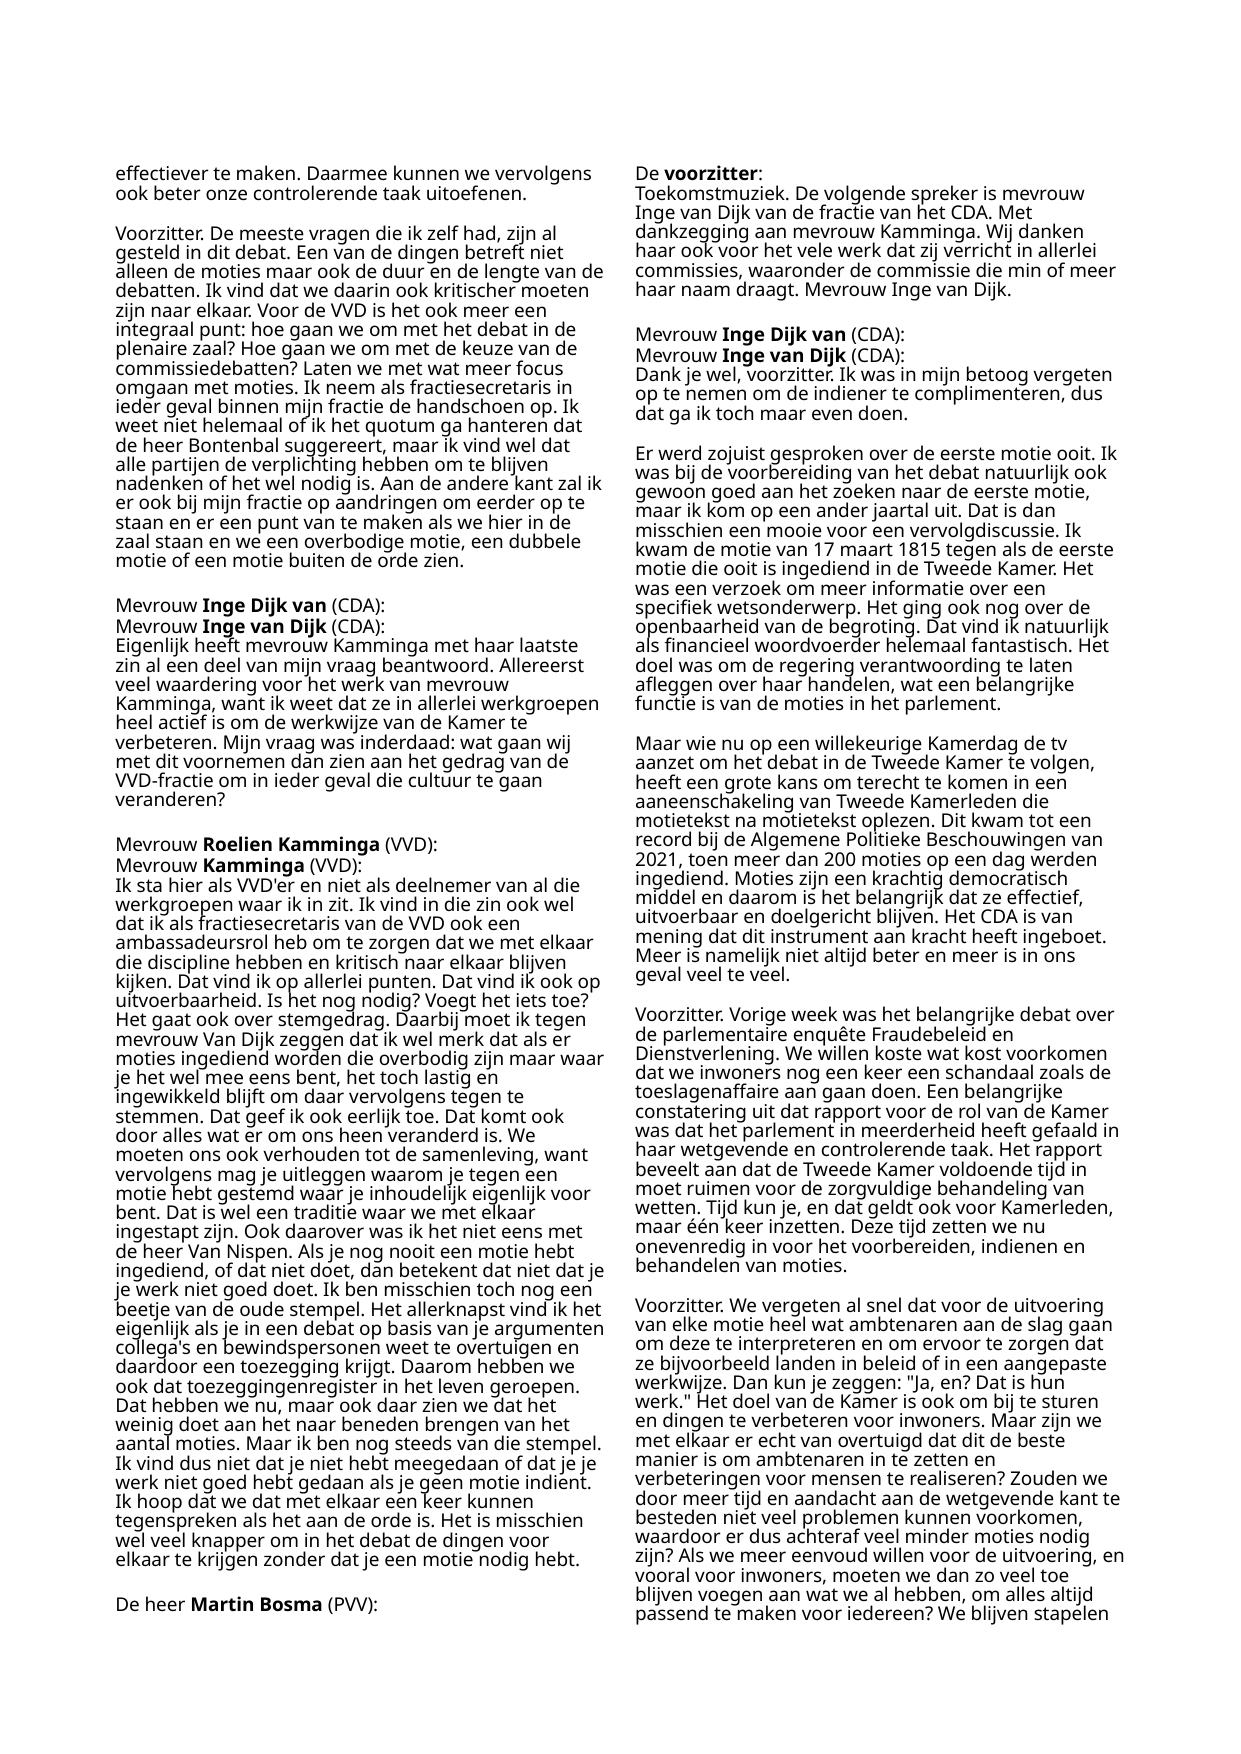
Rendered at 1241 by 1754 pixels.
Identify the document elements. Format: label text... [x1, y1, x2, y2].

text Mevrouw Inge Dijk van (CDA): [635, 321, 1125, 347]
text Mevrouw Kamminga (VVD): [115, 857, 605, 877]
text Maar wie nu op een willekeurige Kamerdag de tv aanzet om het debat in de Tweede Kamer te volgen, heeft een grote kans om terecht te komen in een aaneenschakeling van Tweede Kamerleden die motietekst na motietekst oplezen. Dit kwam tot een record bij de Algemene Politieke Beschouwingen van 2021, toen meer dan 200 moties op een dag werden ingediend. Moties zijn een krachtig democratisch middel en daarom is het belangrijk dat ze effectief, uitvoerbaar en doelgericht blijven. Het CDA is van mening dat dit instrument aan kracht heeft ingeboet. Meer is namelijk niet altijd beter en meer is in ons geval veel te veel. [635, 735, 1125, 986]
text Dank je wel, voorzitter. Ik was in mijn betoog vergeten op te nemen om de indiener te complimenteren, dus dat ga ik toch maar even doen. [635, 366, 1125, 424]
text effectiever te maken. Daarmee kunnen we vervolgens ook beter onze controlerende taak uitoefenen. [115, 165, 605, 204]
text De heer Martin Bosma (PVV): [115, 1591, 605, 1617]
text Eigenlijk heeft mevrouw Kamminga met haar laatste zin al een deel van mijn vraag beantwoord. Allereerst veel waardering voor het werk van mevrouw Kamminga, want ik weet dat ze in allerlei werkgroepen heel actief is om de werkwijze van de Kamer te verbeteren. Mijn vraag was inderdaad: wat gaan wij met dit voornemen dan zien aan het gedrag van de VVD-fractie om in ieder geval die cultuur te gaan veranderen? [115, 637, 605, 811]
text Mevrouw Inge van Dijk (CDA): [635, 347, 1125, 366]
text Mevrouw Inge van Dijk (CDA): [115, 618, 605, 637]
text Toekomstmuziek. De volgende spreker is mevrouw Inge van Dijk van de fractie van het CDA. Met dankzegging aan mevrouw Kamminga. Wij danken haar ook voor het vele werk dat zij verricht in allerlei commissies, waaronder de commissie die min of meer haar naam draagt. Mevrouw Inge van Dijk. [635, 184, 1125, 300]
text Voorzitter. Vorige week was het belangrijke debat over de parlementaire enquête Fraudebeleid en Dienstverlening. We willen koste wat kost voorkomen dat we inwoners nog een keer een schandaal zoals de toeslagenaffaire aan gaan doen. Een belangrijke constatering uit dat rapport voor de rol van de Kamer was dat het parlement in meerderheid heeft gefaald in haar wetgevende en controlerende taak. Het rapport beveelt aan dat de Tweede Kamer voldoende tijd in moet ruimen voor de zorgvuldige behandeling van wetten. Tijd kun je, en dat geldt ook voor Kamerleden, maar één keer inzetten. Deze tijd zetten we nu onevenredig in voor het voorbereiden, indienen en behandelen van moties. [635, 1006, 1125, 1276]
text Mevrouw Roelien Kamminga (VVD): [115, 832, 605, 857]
text Ik sta hier als VVD'er en niet als deelnemer van al die werkgroepen waar ik in zit. Ik vind in die zin ook wel dat ik als fractiesecretaris van de VVD ook een ambassadeursrol heb om te zorgen dat we met elkaar die discipline hebben en kritisch naar elkaar blijven kijken. Dat vind ik op allerlei punten. Dat vind ik ook op uitvoerbaarheid. Is het nog nodig? Voegt het iets toe? Het gaat ook over stemgedrag. Daarbij moet ik tegen mevrouw Van Dijk zeggen dat ik wel merk dat als er moties ingediend worden die overbodig zijn maar waar je het wel mee eens bent, het toch lastig en ingewikkeld blijft om daar vervolgens tegen te stemmen. Dat geef ik ook eerlijk toe. Dat komt ook door alles wat er om ons heen veranderd is. We moeten ons ook verhouden tot de samenleving, want vervolgens mag je uitleggen waarom je tegen een motie hebt gestemd waar je inhoudelijk eigenlijk voor bent. Dat is wel een traditie waar we met elkaar ingestapt zijn. Ook daarover was ik het niet eens met de heer Van Nispen. Als je nog nooit een motie hebt ingediend, of dat niet doet, dan betekent dat niet dat je je werk niet goed doet. Ik ben misschien toch nog een beetje van de oude stempel. Het allerknapst vind ik het eigenlijk als je in een debat op basis van je argumenten collega's en bewindspersonen weet te overtuigen en daardoor een toezegging krijgt. Daarom hebben we ook dat toezeggingenregister in het leven geroepen. Dat hebben we nu, maar ook daar zien we dat het weinig doet aan het naar beneden brengen van het aantal moties. Maar ik ben nog steeds van die stempel. Ik vind dus niet dat je niet hebt meegedaan of dat je je werk niet goed hebt gedaan als je geen motie indient. Ik hoop dat we dat met elkaar een keer kunnen tegenspreken als het aan de orde is. Het is misschien wel veel knapper om in het debat de dingen voor elkaar te krijgen zonder dat je een motie nodig hebt. [115, 877, 605, 1570]
text Voorzitter. We vergeten al snel dat voor de uitvoering van elke motie heel wat ambtenaren aan de slag gaan om deze te interpreteren en om ervoor te zorgen dat ze bijvoorbeeld landen in beleid of in een aangepaste werkwijze. Dan kun je zeggen: "Ja, en? Dat is hun werk." Het doel van de Kamer is ook om bij te sturen en dingen te verbeteren voor inwoners. Maar zijn we met elkaar er echt van overtuigd dat dit de beste manier is om ambtenaren in te zetten en verbeteringen voor mensen te realiseren? Zouden we door meer tijd en aandacht aan de wetgevende kant te besteden niet veel problemen kunnen voorkomen, waardoor er dus achteraf veel minder moties nodig zijn? Als we meer eenvoud willen voor de uitvoering, en vooral voor inwoners, moeten we dan zo veel toe blijven voegen aan wat we al hebben, om alles altijd passend te maken voor iedereen? We blijven stapelen [635, 1297, 1125, 1624]
text Mevrouw Inge Dijk van (CDA): [115, 592, 605, 618]
text De voorzitter: [635, 165, 1125, 184]
text Er werd zojuist gesproken over de eerste motie ooit. Ik was bij de voorbereiding van het debat natuurlijk ook gewoon goed aan het zoeken naar de eerste motie, maar ik kom op een ander jaartal uit. Dat is dan misschien een mooie voor een vervolgdiscussie. Ik kwam de motie van 17 maart 1815 tegen als de eerste motie die ooit is ingediend in de Tweede Kamer. Het was een verzoek om meer informatie over een specifiek wetsonderwerp. Het ging ook nog over de openbaarheid van de begroting. Dat vind ik natuurlijk als financieel woordvoerder helemaal fantastisch. Het doel was om de regering verantwoording te laten afleggen over haar handelen, wat een belangrijke functie is van de moties in het parlement. [635, 444, 1125, 714]
text Voorzitter. De meeste vragen die ik zelf had, zijn al gesteld in dit debat. Een van de dingen betreft niet alleen de moties maar ook de duur en de lengte van de debatten. Ik vind dat we daarin ook kritischer moeten zijn naar elkaar. Voor de VVD is het ook meer een integraal punt: hoe gaan we om met het debat in de plenaire zaal? Hoe gaan we om met de keuze van de commissiedebatten? Laten we met wat meer focus omgaan met moties. Ik neem als fractiesecretaris in ieder geval binnen mijn fractie de handschoen op. Ik weet niet helemaal of ik het quotum ga hanteren dat de heer Bontenbal suggereert, maar ik vind wel dat alle partijen de verplichting hebben om te blijven nadenken of het wel nodig is. Aan de andere kant zal ik er ook bij mijn fractie op aandringen om eerder op te staan en er een punt van te maken als we hier in de zaal staan en we een overbodige motie, een dubbele motie of een motie buiten de orde zien. [115, 224, 605, 571]
